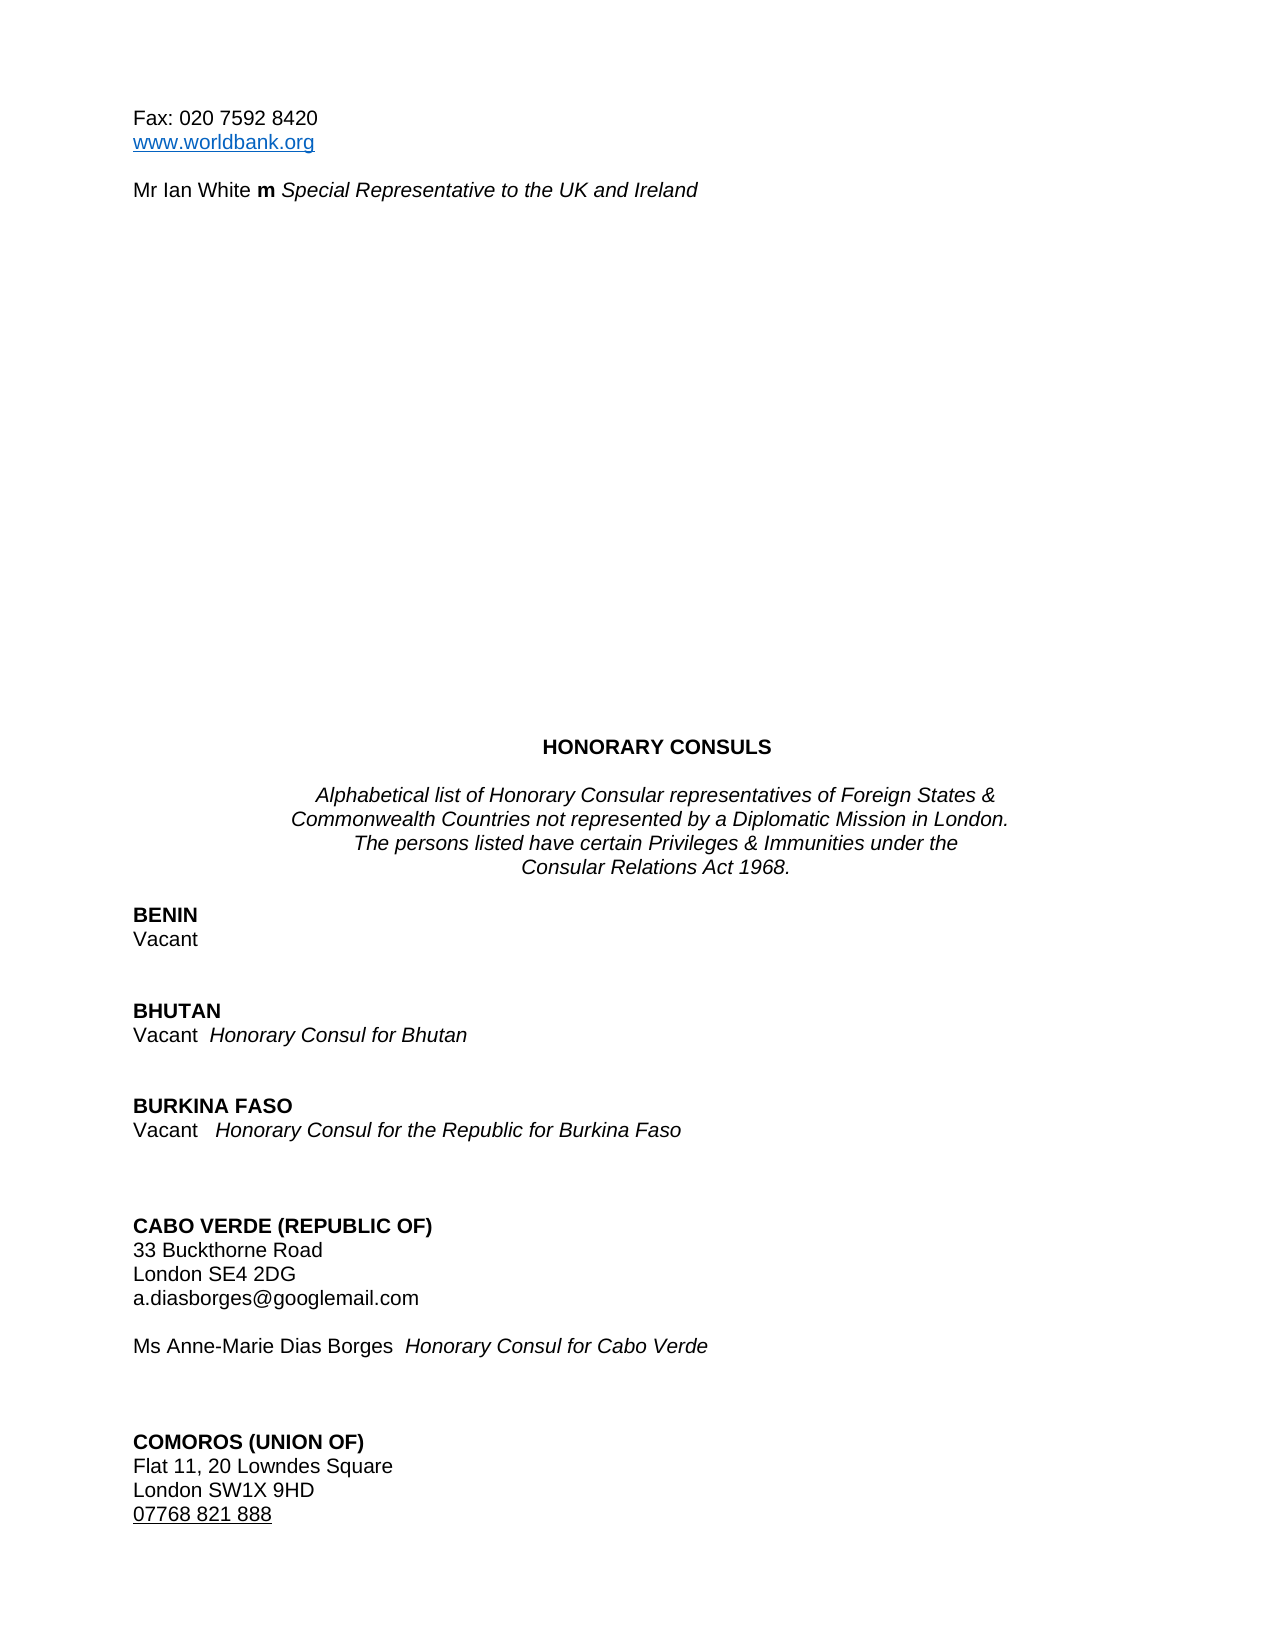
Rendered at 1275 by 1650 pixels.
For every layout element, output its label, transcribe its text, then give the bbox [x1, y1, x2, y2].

text Fax: 020 7592 8420 [133, 106, 1181, 129]
subtitle CABO VERDE (REPUBLIC OF) [133, 1214, 1181, 1238]
text Alphabetical list of Honorary Consular representatives of Foreign States & [133, 783, 1181, 807]
text COMOROS (UNION OF) [133, 1430, 1181, 1454]
text a.diasborges@googlemail.com [133, 1286, 1181, 1310]
text Ms Anne-Marie Dias Borges Honorary Consul for Cabo Verde [133, 1334, 1181, 1358]
text 33 Buckthorne Road [133, 1238, 1181, 1262]
text Vacant Honorary Consul for Bhutan [133, 1022, 1181, 1046]
text www.worldbank.org [133, 129, 1181, 153]
subtitle BURKINA FASO [133, 1094, 1181, 1118]
text 07768 821 888 [133, 1502, 1181, 1526]
subtitle BENIN [133, 903, 1181, 927]
text London SW1X 9HD [133, 1478, 1181, 1502]
text Commonwealth Countries not represented by a Diplomatic Mission in London. [133, 807, 1181, 831]
text Flat 11, 20 Lowndes Square [133, 1454, 1181, 1478]
text Vacant [133, 927, 1181, 951]
subtitle BHUTAN [133, 998, 1181, 1022]
text The persons listed have certain Privileges & Immunities under the [133, 831, 1181, 855]
text Mr Ian White m Special Representative to the UK and Ireland [133, 177, 1181, 201]
text London SE4 2DG [133, 1262, 1181, 1286]
text Vacant Honorary Consul for the Republic for Burkina Faso [133, 1118, 1181, 1142]
text Consular Relations Act 1968. [133, 855, 1181, 879]
text HONORARY CONSULS [133, 735, 1181, 759]
